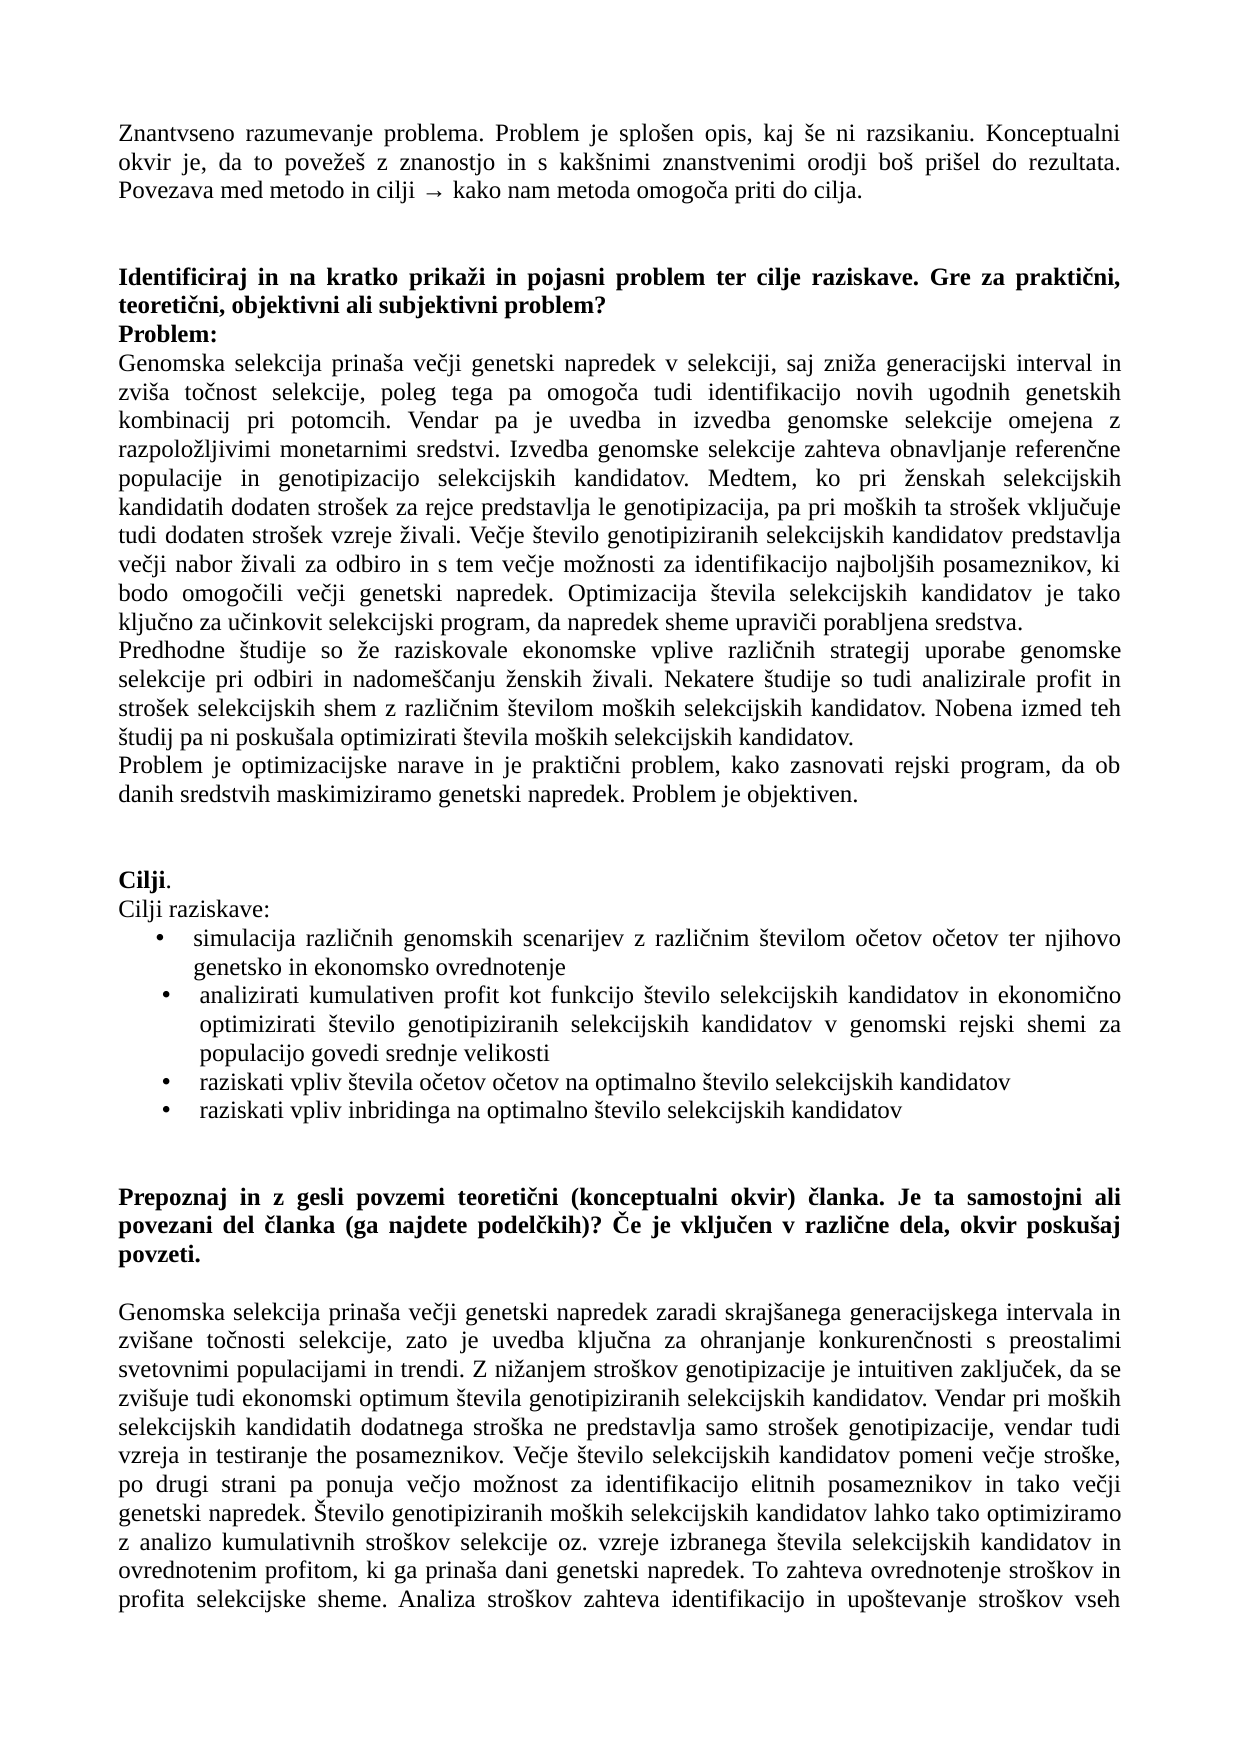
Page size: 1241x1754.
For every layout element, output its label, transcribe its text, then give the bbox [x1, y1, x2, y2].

text Cilji raziskave: [118, 894, 1122, 923]
list raziskati vpliv inbridinga na optimalno število selekcijskih kandidatov [162, 1096, 1122, 1124]
text Prepoznaj in z gesli povzemi teoretični (konceptualni okvir) članka. Je ta samostojni ali povezani del članka (ga najdete podelčkih)? Če je vključen v različne dela, okvir poskušaj povzeti. [118, 1182, 1122, 1268]
list analizirati kumulativen profit kot funkcijo število selekcijskih kandidatov in ekonomično optimizirati število genotipiziranih selekcijskih kandidatov v genomski rejski shemi za populacijo govedi srednje velikosti [162, 981, 1122, 1067]
text Cilji. [118, 866, 1122, 894]
text Znantvseno razumevanje problema. Problem je splošen opis, kaj še ni razsikaniu. Konceptualni okvir je, da to povežeš z znanostjo in s kakšnimi znanstvenimi orodji boš prišel do rezultata. Povezava med metodo in cilji → kako nam metoda omogoča priti do cilja. [118, 118, 1122, 204]
text Identificiraj in na kratko prikaži in pojasni problem ter cilje raziskave. Gre za praktični, teoretični, objektivni ali subjektivni problem? [118, 262, 1122, 319]
list raziskati vpliv števila očetov očetov na optimalno število selekcijskih kandidatov [162, 1067, 1122, 1096]
text Problem je optimizacijske narave in je praktični problem, kako zasnovati rejski program, da ob danih sredstvih maskimiziramo genetski napredek. Problem je objektiven. [118, 751, 1122, 808]
text Predhodne študije so že raziskovale ekonomske vplive različnih strategij uporabe genomske selekcije pri odbiri in nadomeščanju ženskih živali. Nekatere študije so tudi analizirale profit in strošek selekcijskih shem z različnim številom moških selekcijskih kandidatov. Nobena izmed teh študij pa ni poskušala optimizirati števila moških selekcijskih kandidatov. [118, 636, 1122, 751]
text Genomska selekcija prinaša večji genetski napredek zaradi skrajšanega generacijskega intervala in zvišane točnosti selekcije, zato je uvedba ključna za ohranjanje konkurenčnosti s preostalimi svetovnimi populacijami in trendi. Z nižanjem stroškov genotipizacije je intuitiven zaključek, da se zvišuje tudi ekonomski optimum števila genotipiziranih selekcijskih kandidatov. Vendar pri moških selekcijskih kandidatih dodatnega stroška ne predstavlja samo strošek genotipizacije, vendar tudi vzreja in testiranje the posameznikov. Večje število selekcijskih kandidatov pomeni večje stroške, po drugi strani pa ponuja večjo možnost za identifikacijo elitnih posameznikov in tako večji genetski napredek. Število genotipiziranih moških selekcijskih kandidatov lahko tako optimiziramo z analizo kumulativnih stroškov selekcije oz. vzreje izbranega števila selekcijskih kandidatov in ovrednotenim profitom, ki ga prinaša dani genetski napredek. To zahteva ovrednotenje stroškov in profita selekcijske sheme. Analiza stroškov zahteva identifikacijo in upoštevanje stroškov vseh [118, 1297, 1122, 1613]
text Genomska selekcija prinaša večji genetski napredek v selekciji, saj zniža generacijski interval in zviša točnost selekcije, poleg tega pa omogoča tudi identifikacijo novih ugodnih genetskih kombinacij pri potomcih. Vendar pa je uvedba in izvedba genomske selekcije omejena z razpoložljivimi monetarnimi sredstvi. Izvedba genomske selekcije zahteva obnavljanje referenčne populacije in genotipizacijo selekcijskih kandidatov. Medtem, ko pri ženskah selekcijskih kandidatih dodaten strošek za rejce predstavlja le genotipizacija, pa pri moških ta strošek vključuje tudi dodaten strošek vzreje živali. Večje število genotipiziranih selekcijskih kandidatov predstavlja večji nabor živali za odbiro in s tem večje možnosti za identifikacijo najboljših posameznikov, ki bodo omogočili večji genetski napredek. Optimizacija števila selekcijskih kandidatov je tako ključno za učinkovit selekcijski program, da napredek sheme upraviči porabljena sredstva. [118, 348, 1122, 636]
text Problem: [118, 319, 1122, 348]
list simulacija različnih genomskih scenarijev z različnim številom očetov očetov ter njihovo genetsko in ekonomsko ovrednotenje [156, 923, 1122, 981]
